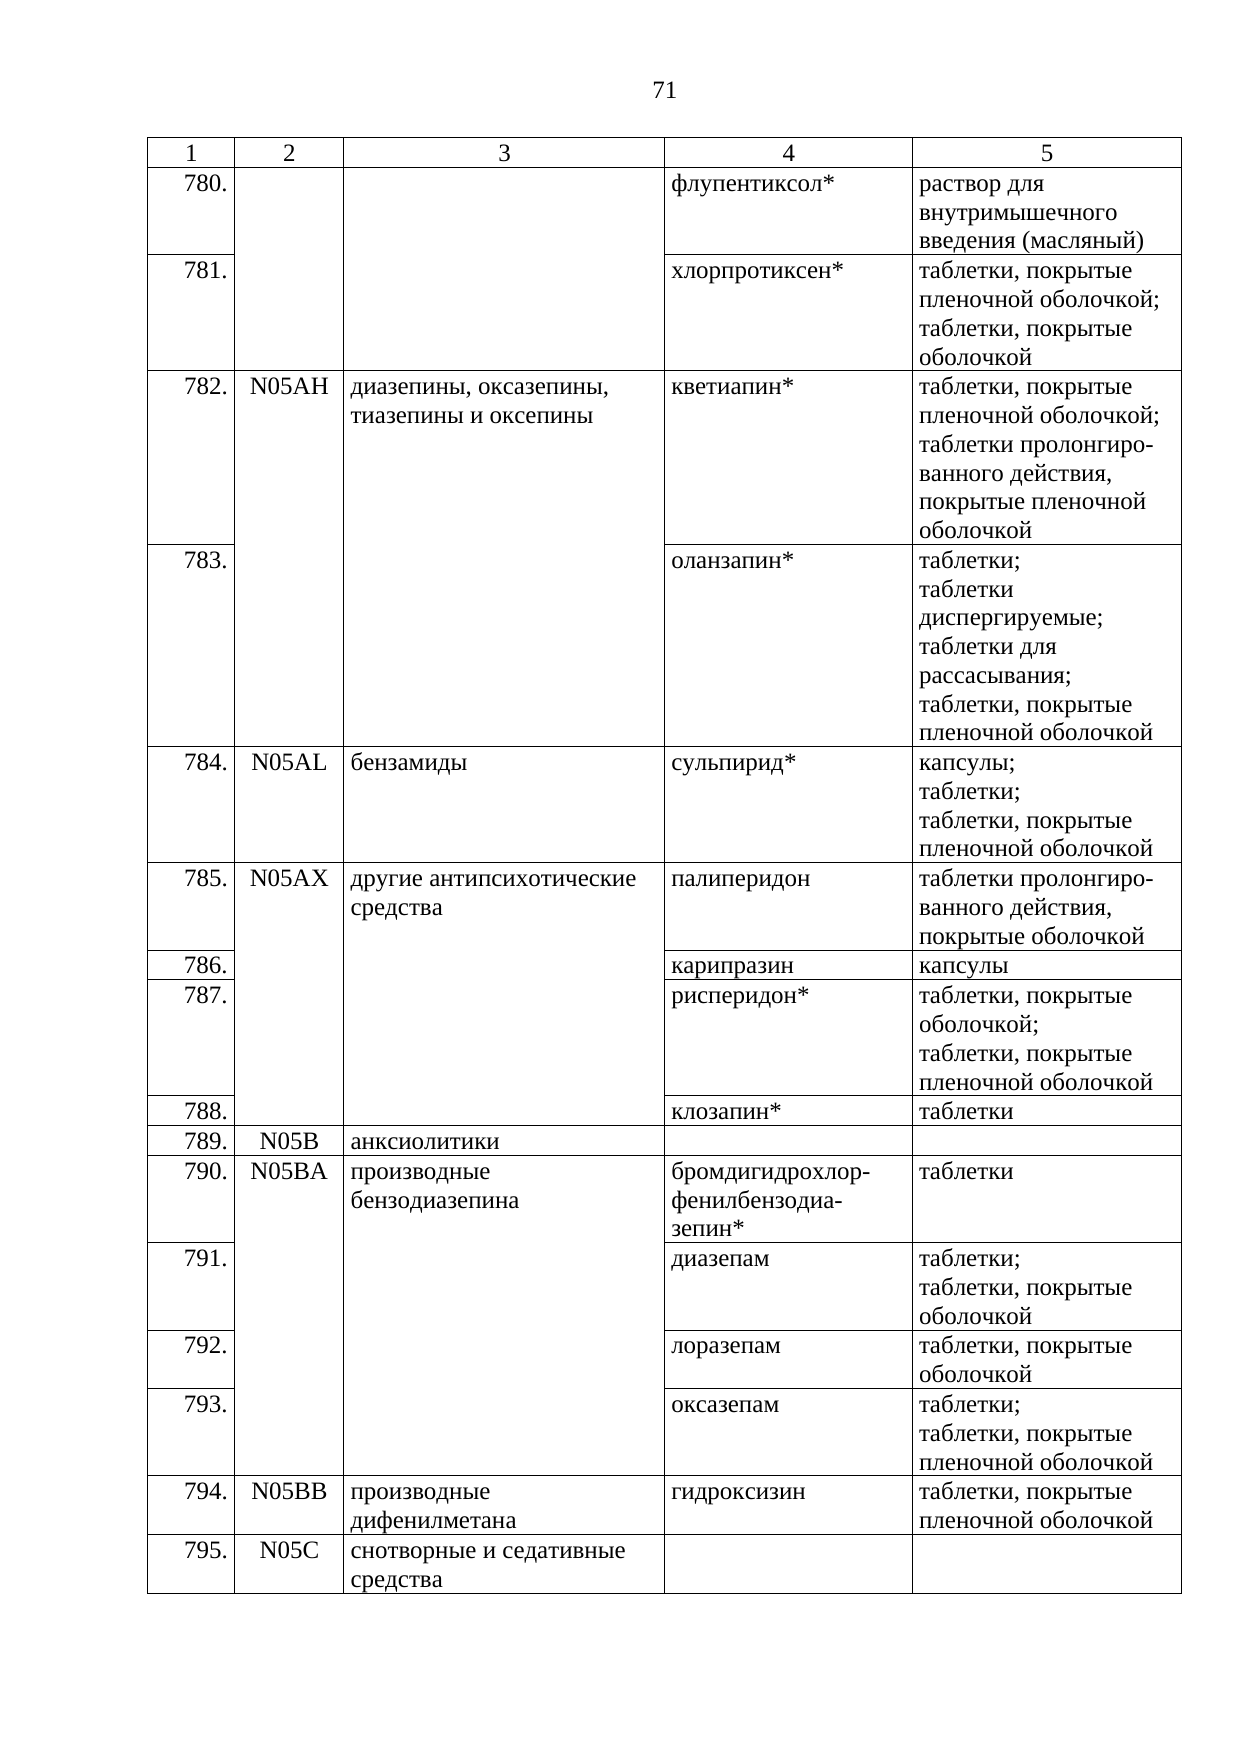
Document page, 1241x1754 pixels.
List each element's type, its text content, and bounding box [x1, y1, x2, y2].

table_cell [148, 168, 234, 254]
table_cell N05B [235, 1126, 343, 1155]
table_cell [665, 1126, 912, 1155]
table_cell диазепины, оксазепины, тиазепины и оксепины [344, 371, 664, 746]
table_cell хлорпротиксен* [665, 255, 912, 370]
table_cell таблетки, покрытые пленочной оболочкой [913, 1476, 1181, 1534]
table_cell карипразин [665, 951, 912, 979]
table_cell [148, 951, 234, 979]
table_cell таблетки; таблетки, покрытые пленочной оболочкой [913, 1389, 1181, 1475]
table_cell таблетки [913, 1096, 1181, 1125]
table_cell [148, 1156, 234, 1242]
table_cell флупентиксол* [665, 168, 912, 254]
table_cell снотворные и седативные средства [344, 1535, 664, 1592]
table_cell бензамиды [344, 747, 664, 862]
table_cell N05AX [235, 863, 343, 1125]
table_cell [148, 1126, 234, 1155]
table_cell анксиолитики [344, 1126, 664, 1155]
table_cell [913, 1126, 1181, 1155]
table_cell [235, 168, 343, 370]
table_cell бромдигидрохлор-фенилбензодиа-зепин* [665, 1156, 912, 1242]
table_cell производные бензодиазепина [344, 1156, 664, 1475]
table_cell N05AL [235, 747, 343, 862]
table_cell другие антипсихотические средства [344, 863, 664, 1125]
table_cell раствор для внутримышечного введения (масляный) [913, 168, 1181, 254]
table_cell [148, 371, 234, 544]
table_cell сульпирид* [665, 747, 912, 862]
table_cell капсулы [913, 951, 1181, 979]
table_header 5 [913, 138, 1181, 167]
table_cell N05C [235, 1535, 343, 1592]
table_cell таблетки, покрытые пленочной оболочкой; таблетки пролонгиро-ванного действия, покрытые пленочной оболочкой [913, 371, 1181, 544]
table_cell палиперидон [665, 863, 912, 949]
table_cell капсулы; таблетки; таблетки, покрытые пленочной оболочкой [913, 747, 1181, 862]
table_cell оксазепам [665, 1389, 912, 1475]
table_cell диазепам [665, 1243, 912, 1329]
table_header 1 [148, 138, 234, 167]
table_cell [913, 1535, 1181, 1592]
table_cell таблетки; таблетки, покрытые оболочкой [913, 1243, 1181, 1329]
table_cell [665, 1535, 912, 1592]
table_cell таблетки; таблетки диспергируемые; таблетки для рассасывания; таблетки, покрытые пленочной оболочкой [913, 545, 1181, 746]
table_cell [344, 168, 664, 370]
table_cell оланзапин* [665, 545, 912, 746]
table_cell [148, 980, 234, 1095]
table_cell таблетки [913, 1156, 1181, 1242]
table_cell кветиапин* [665, 371, 912, 544]
table_header 3 [344, 138, 664, 167]
table_cell [148, 747, 234, 862]
table_cell [148, 1331, 234, 1388]
table_cell таблетки, покрытые оболочкой [913, 1331, 1181, 1388]
table_cell [148, 255, 234, 370]
table_cell таблетки, покрытые оболочкой; таблетки, покрытые пленочной оболочкой [913, 980, 1181, 1095]
table_cell [148, 863, 234, 949]
table_cell [148, 1476, 234, 1534]
table_cell [148, 1389, 234, 1475]
table_cell N05BA [235, 1156, 343, 1475]
table_cell N05BB [235, 1476, 343, 1534]
table_cell [148, 545, 234, 746]
table_cell лоразепам [665, 1331, 912, 1388]
table_cell [148, 1096, 234, 1125]
table_cell рисперидон* [665, 980, 912, 1095]
table_cell клозапин* [665, 1096, 912, 1125]
table_cell производные дифенилметана [344, 1476, 664, 1534]
table_header 4 [665, 138, 912, 167]
table_header 2 [235, 138, 343, 167]
table_cell таблетки, покрытые пленочной оболочкой; таблетки, покрытые оболочкой [913, 255, 1181, 370]
table_cell [148, 1535, 234, 1592]
table_cell [148, 1243, 234, 1329]
table_cell гидроксизин [665, 1476, 912, 1534]
table_cell N05AH [235, 371, 343, 746]
table_cell таблетки пролонгиро-ванного действия, покрытые оболочкой [913, 863, 1181, 949]
